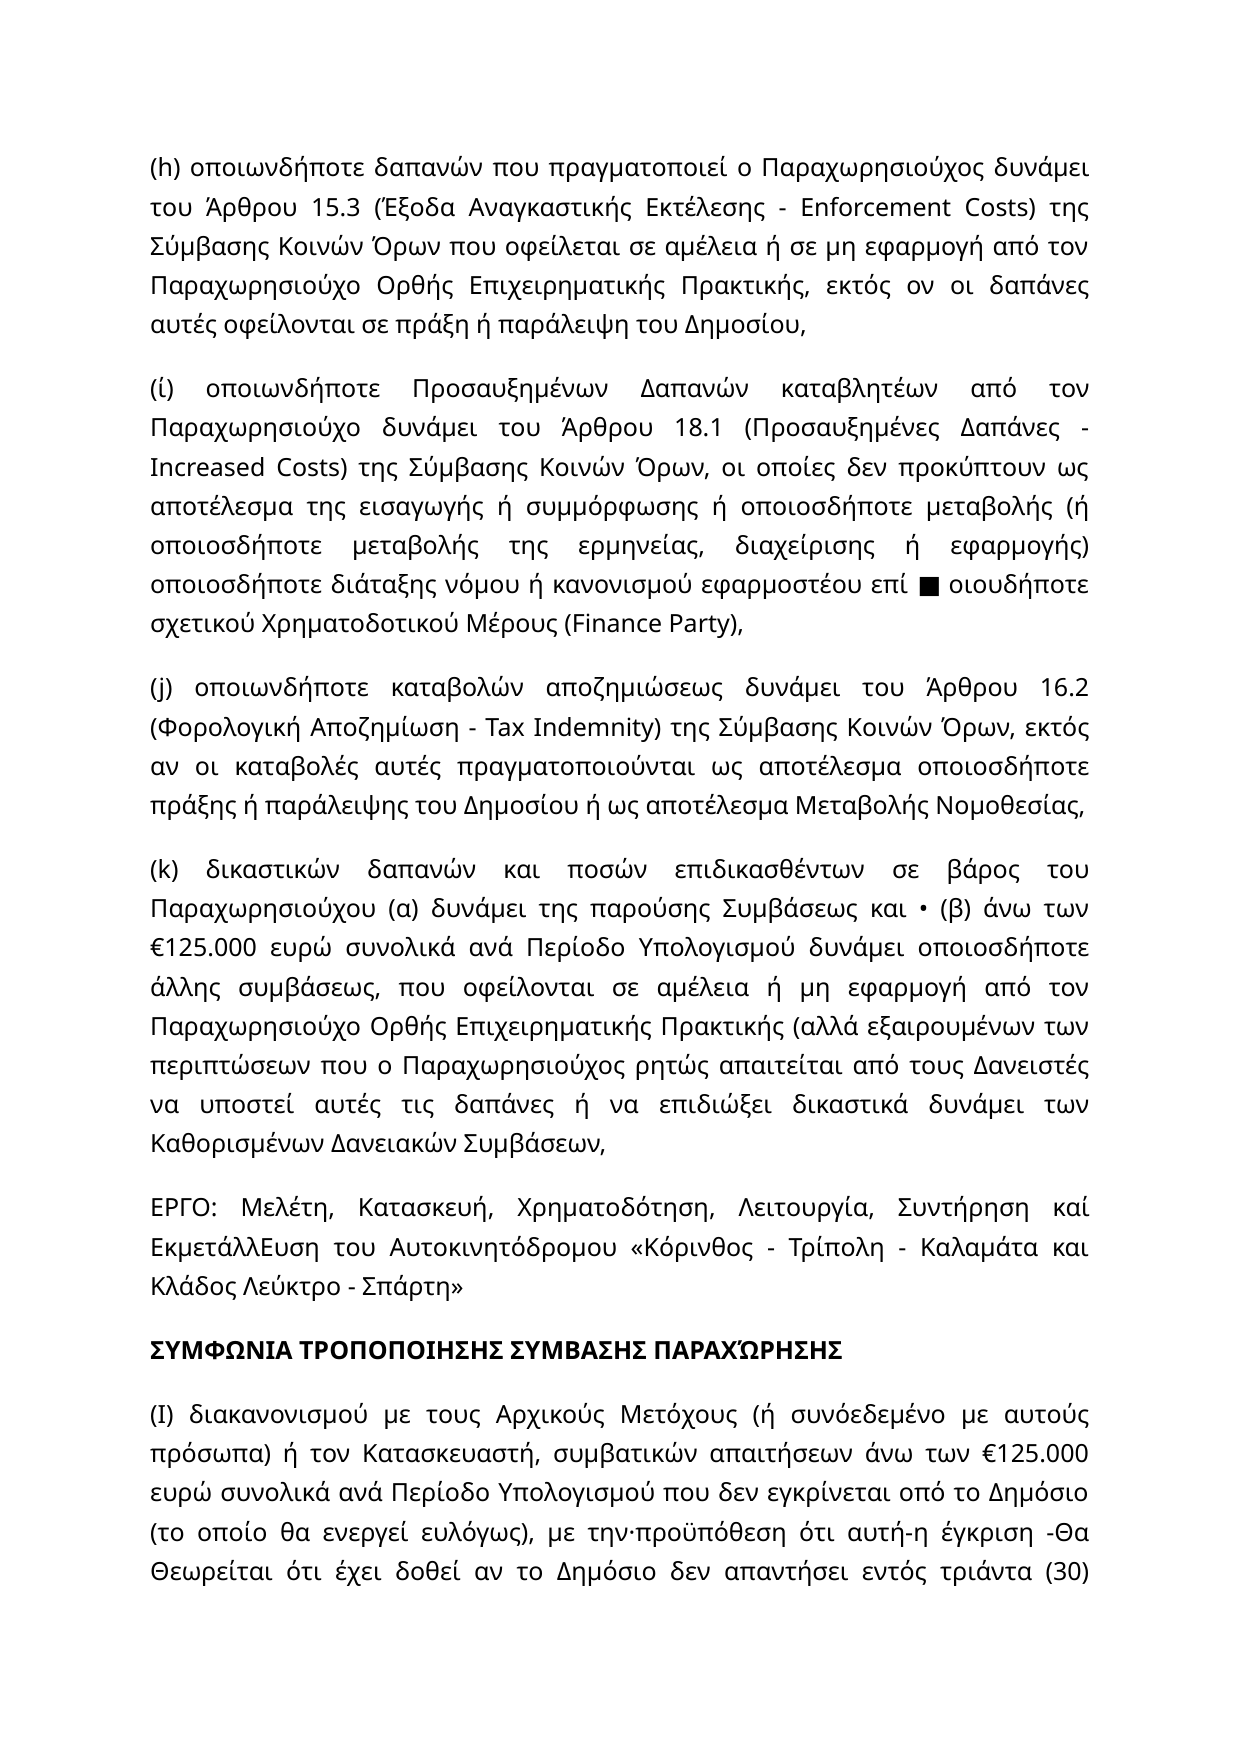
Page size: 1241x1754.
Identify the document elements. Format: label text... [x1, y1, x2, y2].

text (j) οποιωνδήποτε καταβολών αποζημιώσεως δυνάμει του Άρθρου 16.2 (Φορολογική Αποζημίωση - Tax Indemnity) της Σύμβασης Κοινών Όρων, εκτός αν οι καταβολές αυτές πραγματοποιούνται ως αποτέλεσμα οποιοσδήποτε πράξης ή παράλειψης του Δημοσίου ή ως αποτέλεσμα Μεταβολής Νομοθεσίας, [150, 670, 1090, 822]
text ΕΡΓΟ: Μελέτη, Κατασκευή, Χρηματοδότηση, Λειτουργία, Συντήρηση καί ΕκμετάλλΕυση του Αυτοκινητόδρομου «Κόρινθος - Τρίπολη - Καλαμάτα και Κλάδος Λεύκτρο - Σπάρτη» [150, 1190, 1090, 1302]
text ΣΥΜΦΩΝΙΑ ΤΡΟΠΟΠΟΙΗΣΗΣ ΣΥΜΒΑΣΗΣ ΠΑΡΑΧΏΡΗΣΗΣ [150, 1332, 1090, 1367]
text (k) δικαστικών δαπανών και ποσών επιδικασθέντων σε βάρος του Παραχωρησιούχου (α) δυνάμει της παρούσης Συμβάσεως και • (β) άνω των €125.000 ευρώ συνολικά ανά Περίοδο Υπολογισμού δυνάμει οποιοσδήποτε άλλης συμβάσεως, που οφείλονται σε αμέλεια ή μη εφαρμογή από τον Παραχωρησιούχο Ορθής Επιχειρηματικής Πρακτικής (αλλά εξαιρουμένων των περιπτώσεων που ο Παραχωρησιούχος ρητώς απαιτείται από τους Δανειστές να υποστεί αυτές τις δαπάνες ή να επιδιώξει δικαστικά δυνάμει των Καθορισμένων Δανειακών Συμβάσεων, [150, 852, 1090, 1160]
text (ί) οποιωνδήποτε Προσαυξημένων Δαπανών καταβλητέων από τον Παραχωρησιούχο δυνάμει του Άρθρου 18.1 (Προσαυξημένες Δαπάνες - Increased Costs) της Σύμβασης Κοινών Όρων, οι οποίες δεν προκύπτουν ως αποτέλεσμα της εισαγωγής ή συμμόρφωσης ή οποιοσδήποτε μεταβολής (ή οποιοσδήποτε μεταβολής της ερμηνείας, διαχείρισης ή εφαρμογής) οποιοσδήποτε διάταξης νόμου ή κανονισμού εφαρμοστέου επί ■ οιουδήποτε σχετικού Χρηματοδοτικού Μέρους (Finance Party), [150, 371, 1090, 640]
text (Ι) διακανονισμού με τους Αρχικούς Μετόχους (ή συνόεδεμένο με αυτούς πρόσωπα) ή τον Κατασκευαστή, συμβατικών απαιτήσεων άνω των €125.000 ευρώ συνολικά ανά Περίοδο Υπολογισμού που δεν εγκρίνεται οπό το Δημόσιο (το οποίο θα ενεργεί ευλόγως), με την·προϋπόθεση ότι αυτή-η έγκριση -Θα Θεωρείται ότι έχει δοθεί αν το Δημόσιο δεν απαντήσει εντός τριάντα (30) [150, 1397, 1090, 1587]
text (h) οποιωνδήποτε δαπανών που πραγματοποιεί ο Παραχωρησιούχος δυνάμει του Άρθρου 15.3 (Έξοδα Αναγκαστικής Εκτέλεσης - Enforcement Costs) της Σύμβασης Κοινών Όρων που οφείλεται σε αμέλεια ή σε μη εφαρμογή από τον Παραχωρησιούχο Ορθής Επιχειρηματικής Πρακτικής, εκτός ον οι δαπάνες αυτές οφείλονται σε πράξη ή παράλειψη του Δημοσίου, [150, 150, 1090, 341]
